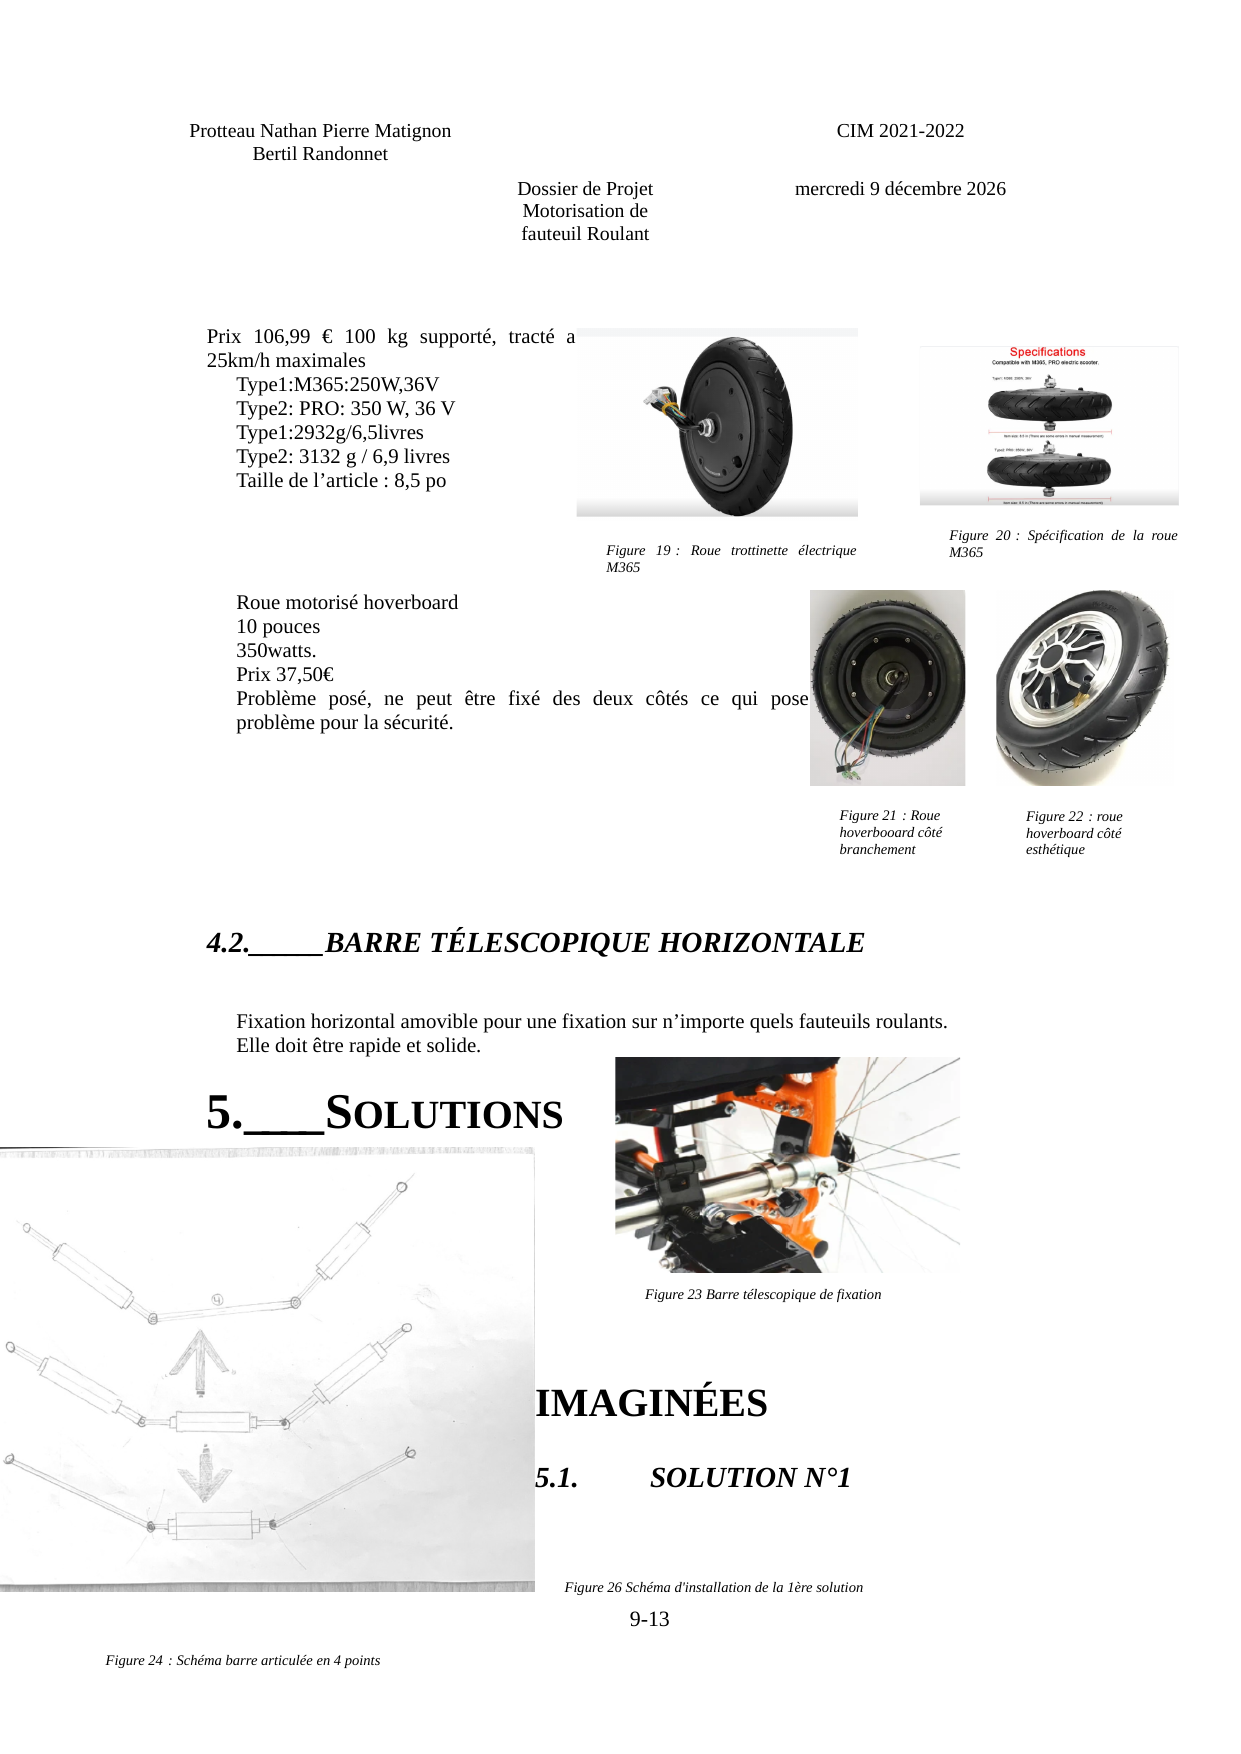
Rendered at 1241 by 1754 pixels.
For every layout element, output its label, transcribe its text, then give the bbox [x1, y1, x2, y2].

text Fixation horizontal amovible pour une fixation sur n’importe quels fauteuils roulants. [236, 1009, 1152, 1033]
text 350watts. [236, 638, 810, 662]
text [615, 1273, 960, 1315]
subtitle Solutions imaginées [207, 1082, 1140, 1427]
text [966, 590, 996, 614]
subtitle Solution n°1 [535, 1461, 1152, 1494]
text Figure 21 : Roue hoverbooard côté branchement [839, 807, 965, 857]
text Figure 24 : Schéma barre articulée en 4 points [105, 1652, 700, 1668]
text Roue motorisé hoverboard [236, 590, 810, 614]
text [966, 614, 996, 638]
text Prix 106,99 € 100 kg supporté, tracté a 25km/h maximales [207, 324, 1152, 372]
text Problème posé, ne peut être fixé des deux côtés ce qui pose problème pour la sécurité. [236, 686, 810, 734]
text [577, 530, 858, 576]
text Figure 26 Schéma d'installation de la 1ère solution [236, 1579, 1152, 1596]
text [858, 420, 919, 468]
text Prix 37,50€ [236, 662, 810, 686]
text Taille de l’article : 8,5 po [236, 468, 576, 492]
text Type1:M365:250W,36V Type2: PRO: 350 W, 36 V [236, 372, 576, 420]
text [966, 638, 996, 662]
text Figure 23 Barre télescopique de fixation [645, 1286, 960, 1303]
text [920, 514, 1179, 561]
subtitle barre Télescopique horizontale [207, 925, 1152, 959]
text Elle doit être rapide et solide. [236, 1033, 1152, 1057]
text Figure 22 : roue hoverboard côté esthétique [1026, 808, 1174, 858]
text [996, 795, 1174, 858]
text [966, 662, 996, 686]
text [858, 468, 919, 492]
subtitle [76, 1639, 700, 1668]
text Figure 20 : Spécification de la roue M365 [949, 527, 1179, 561]
text Figure 19 : Roue trottinette électrique M365 [606, 542, 858, 576]
text Type1:2932g/6,5livres Type2: 3132 g / 6,9 livres [236, 420, 576, 468]
text 10 pouces [236, 614, 810, 638]
text [858, 372, 919, 420]
